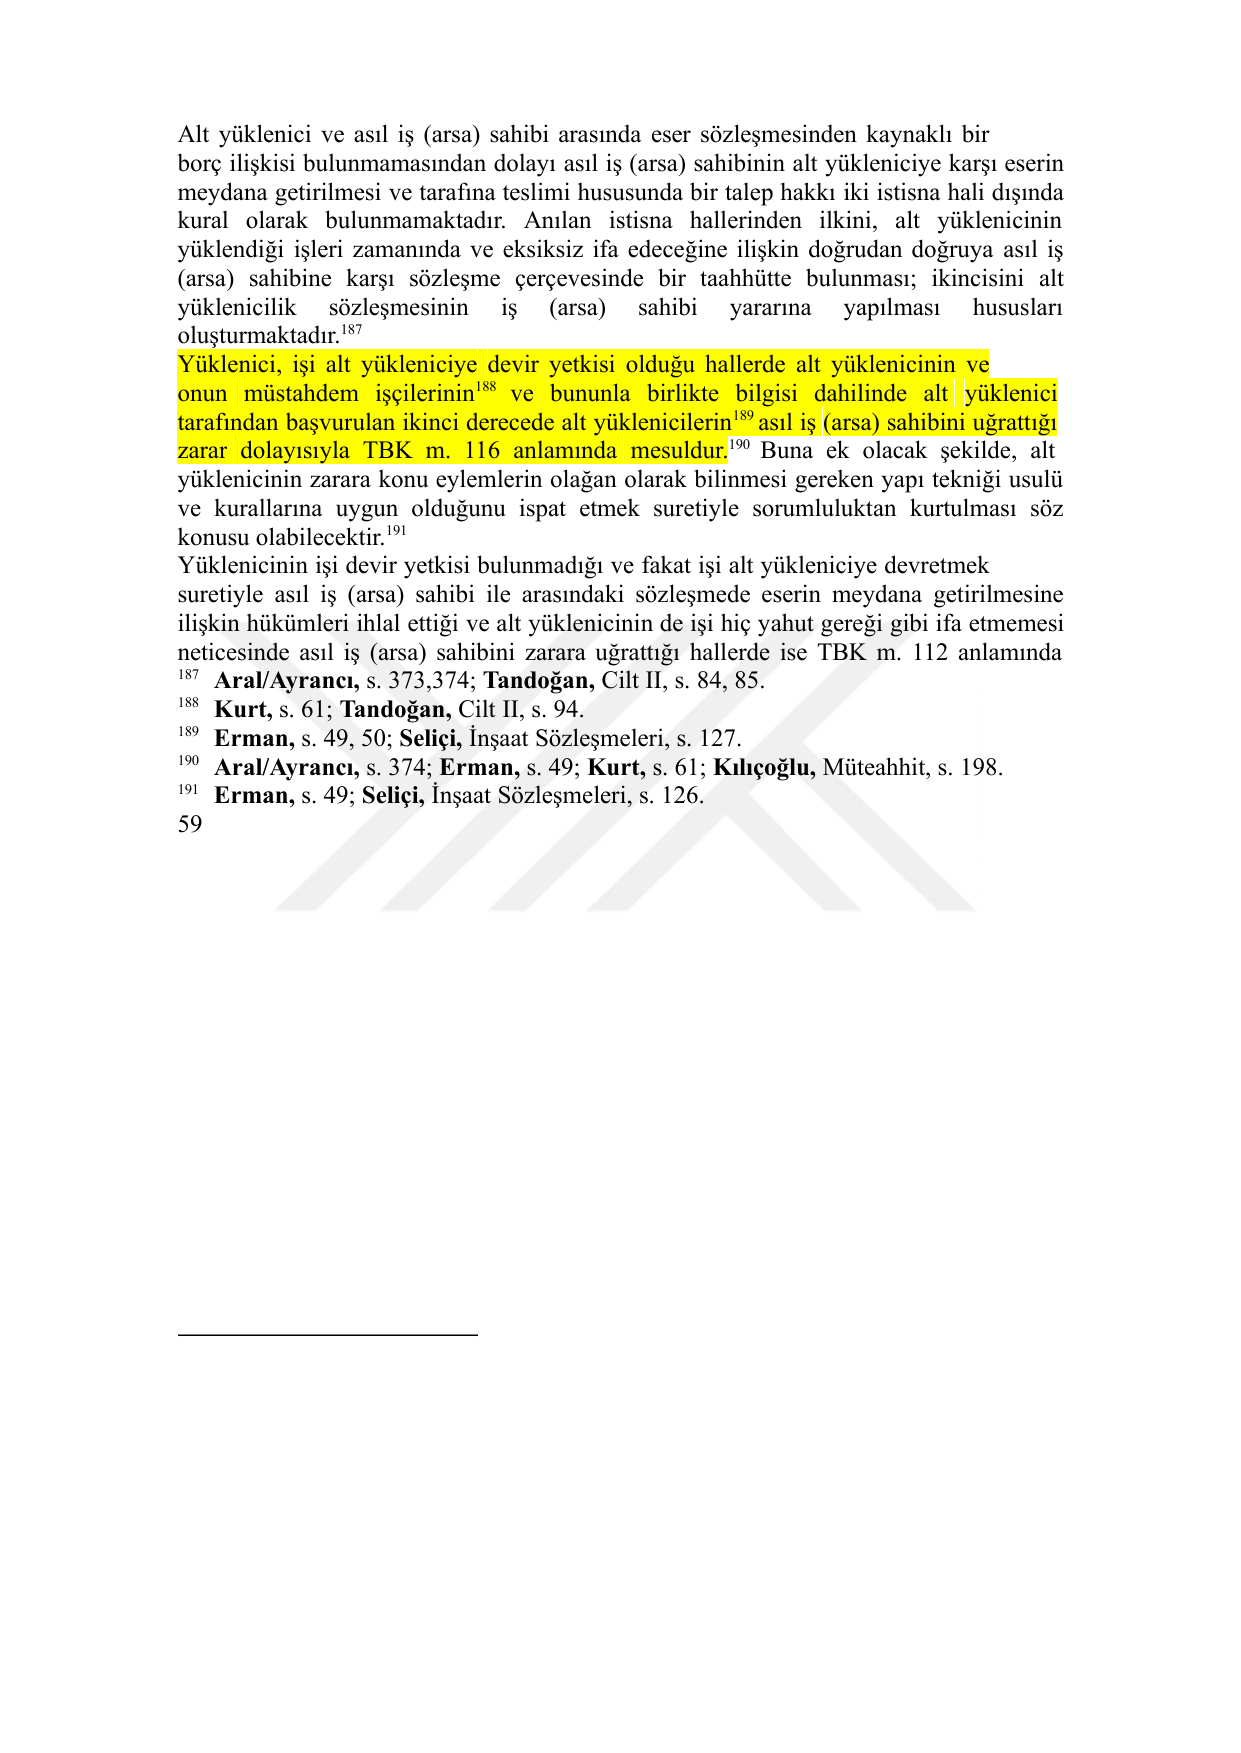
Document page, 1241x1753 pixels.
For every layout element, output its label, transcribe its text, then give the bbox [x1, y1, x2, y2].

text onun müstahdem işçilerinin188 ve bununla birlikte bilgisi dahilinde alt yüklenici [177, 378, 1230, 407]
text suretiyle asıl iş (arsa) sahibi ile arasındaki sözleşmede eserin meydana getirilmesine [177, 579, 1230, 608]
text yüklendiği işleri zamanında ve eksiksiz ifa edeceğine ilişkin doğrudan doğruya asıl iş [177, 234, 1230, 263]
picture [206, 838, 982, 921]
text zarar dolayısıyla TBK m. 116 anlamında mesuldur.190 Buna ek olacak şekilde, alt [177, 436, 1230, 464]
text ilişkin hükümleri ihlal ettiği ve alt yüklenicinin de işi hiç yahut gereği gibi ifa etmemesi [177, 608, 1230, 637]
text borç ilişkisi bulunmamasından dolayı asıl iş (arsa) sahibinin alt yükleniciye karşı eserin [177, 148, 1230, 177]
text 190 Aral/Ayrancı, s. 374; Erman, s. 49; Kurt, s. 61; Kılıçoğlu, Müteahhit, s. 198. [177, 752, 1230, 781]
text Yüklenici, işi alt yükleniciye devir yetkisi olduğu hallerde alt yüklenicinin ve [177, 349, 1230, 378]
text neticesinde asıl iş (arsa) sahibini zarara uğrattığı hallerde ise TBK m. 112 anlamında [177, 637, 1230, 666]
text meydana getirilmesi ve tarafına teslimi hususunda bir talep hakkı iki istisna hali dışında [177, 177, 1230, 206]
picture [175, 1331, 480, 1338]
text konusu olabilecektir.191 [177, 522, 1230, 551]
text tarafından başvurulan ikinci derecede alt yüklenicilerin189 asıl iş (arsa) sahibini uğrattığı [177, 407, 1230, 436]
text 59 [177, 809, 1230, 838]
text 189 Erman, s. 49, 50; Seliçi, İnşaat Sözleşmeleri, s. 127. [177, 723, 1230, 752]
text kural olarak bulunmamaktadır. Anılan istisna hallerinden ilkini, alt yüklenicinin [177, 206, 1230, 234]
text yüklenicilik sözleşmesinin iş (arsa) sahibi yararına yapılması hususları [177, 292, 1230, 321]
text Yüklenicinin işi devir yetkisi bulunmadığı ve fakat işi alt yükleniciye devretmek [177, 551, 1230, 579]
text ve kurallarına uygun olduğunu ispat etmek suretiyle sorumluluktan kurtulması söz [177, 493, 1230, 522]
text 187 Aral/Ayrancı, s. 373,374; Tandoğan, Cilt II, s. 84, 85. [177, 666, 1230, 694]
text 188 Kurt, s. 61; Tandoğan, Cilt II, s. 94. [177, 694, 1230, 723]
text Alt yüklenici ve asıl iş (arsa) sahibi arasında eser sözleşmesinden kaynaklı bir [177, 119, 1230, 148]
text (arsa) sahibine karşı sözleşme çerçevesinde bir taahhütte bulunması; ikincisini alt [177, 263, 1230, 292]
text 191 Erman, s. 49; Seliçi, İnşaat Sözleşmeleri, s. 126. [177, 781, 1230, 809]
text oluşturmaktadır.187 [177, 321, 1230, 349]
text yüklenicinin zarara konu eylemlerin olağan olarak bilinmesi gereken yapı tekniği usulü [177, 464, 1230, 493]
